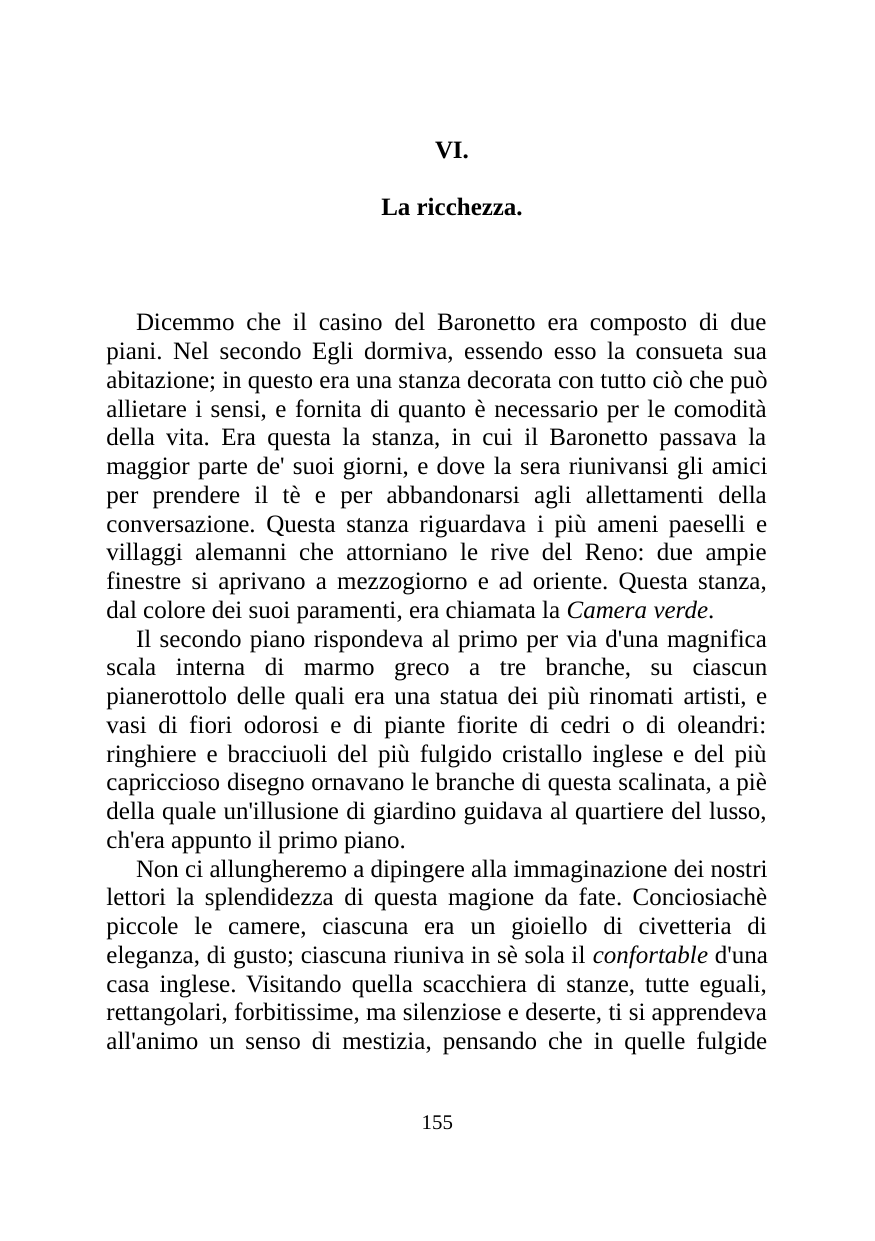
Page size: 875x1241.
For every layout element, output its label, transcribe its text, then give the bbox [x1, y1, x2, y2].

text Il secondo piano rispondeva al primo per via d'una magnifica scala interna di marmo greco a tre branche, su ciascun pianerottolo delle quali era una statua dei più rinomati artisti, e vasi di fiori odorosi e di piante fiorite di cedri o di oleandri: ringhiere e bracciuoli del più fulgido cristallo inglese e del più capriccioso disegno ornavano le branche di questa scalinata, a piè della quale un'illusione di giardino guidava al quartiere del lusso, ch'era appunto il primo piano. [106, 624, 768, 854]
text Dicemmo che il casino del Baronetto era composto di due piani. Nel secondo Egli dormiva, essendo esso la consueta sua abitazione; in questo era una stanza decorata con tutto ciò che può allietare i sensi, e fornita di quanto è necessario per le comodità della vita. Era questa la stanza, in cui il Baronetto passava la maggior parte de' suoi giorni, e dove la sera riunivansi gli amici per prendere il tè e per abbandonarsi agli allettamenti della conversazione. Questa stanza riguardava i più ameni paeselli e villaggi alemanni che attorniano le rive del Reno: due ampie finestre si aprivano a mezzogiorno e ad oriente. Questa stanza, dal colore dei suoi paramenti, era chiamata la Camera verde. [106, 307, 768, 624]
text Non ci allungheremo a dipingere alla immaginazione dei nostri lettori la splendidezza di questa magione da fate. Conciosiachè piccole le camere, ciascuna era un gioiello di civetteria di eleganza, di gusto; ciascuna riuniva in sè sola il confortable d'una casa inglese. Visitando quella scacchiera di stanze, tutte eguali, rettangolari, forbitissime, ma silenziose e deserte, ti si apprendeva all'animo un senso di mestizia, pensando che in quelle fulgide [106, 854, 768, 1055]
text VI. [106, 135, 768, 164]
text La ricchezza. [106, 192, 768, 221]
